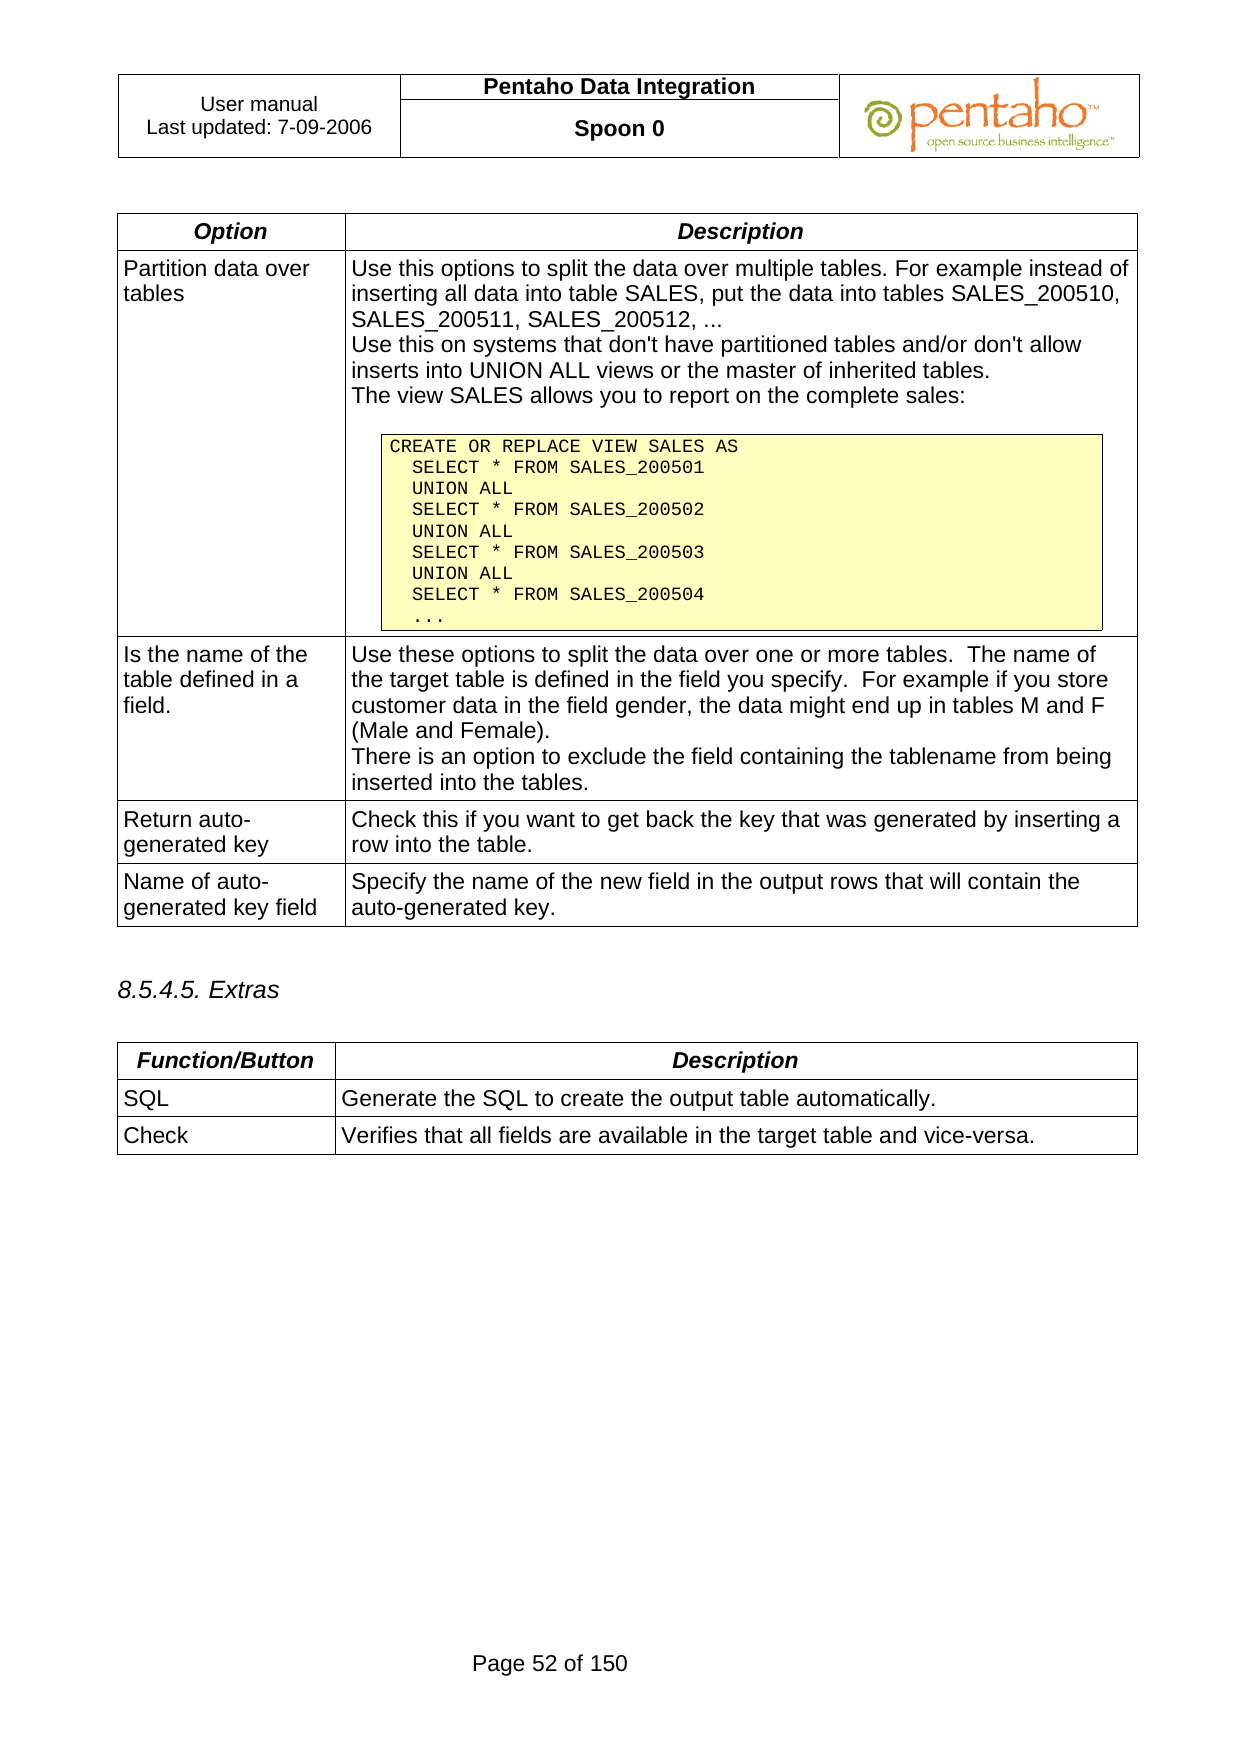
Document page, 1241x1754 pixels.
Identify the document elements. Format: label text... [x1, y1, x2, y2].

table_header Description [346, 214, 1137, 250]
table_cell Return auto-generated key [118, 801, 345, 863]
table_cell SQL [118, 1080, 335, 1116]
subtitle Extras [117, 976, 1137, 1004]
table_header Description [336, 1043, 1137, 1079]
table_cell Check [118, 1117, 335, 1154]
table_cell Verifies that all fields are available in the target table and vice-versa. [336, 1117, 1137, 1154]
table_cell Use these options to split the data over one or more tables. The name of the target table is defined in the field you specify. For example if you store customer data in the field gender, the data might end up in tables M and F (Male and Female). There is an option to exclude the field containing the tablename from being inserted into the tables. [346, 637, 1137, 800]
table_header Option [118, 214, 345, 250]
table_cell Name of auto-generated key field [118, 864, 345, 926]
table_cell Specify the name of the new field in the output rows that will contain the auto-generated key. [346, 864, 1137, 926]
table_cell Partition data over tables [118, 251, 345, 636]
table_cell Generate the SQL to create the output table automatically. [336, 1080, 1137, 1116]
table_cell Is the name of the table defined in a field. [118, 637, 345, 800]
table_cell Check this if you want to get back the key that was generated by inserting a row into the table. [346, 801, 1137, 863]
table_cell Use this options to split the data over multiple tables. For example instead of inserting all data into table SALES, put the data into tables SALES_200510, SALES_200511, SALES_200512, ... Use this on systems that don't have partitioned tables and/or don't allow inserts into UNION ALL views or the master of inherited tables. The view SALES allows you to report on the complete sales: CREATE OR REPLACE VIEW SALES AS SELECT * FROM SALES_200501 UNION ALL SELECT * FROM SALES_200502 UNION ALL SELECT * FROM SALES_200503 UNION ALL SELECT * FROM SALES_200504 ... [346, 251, 1137, 636]
table_header Function/Button [118, 1043, 335, 1079]
